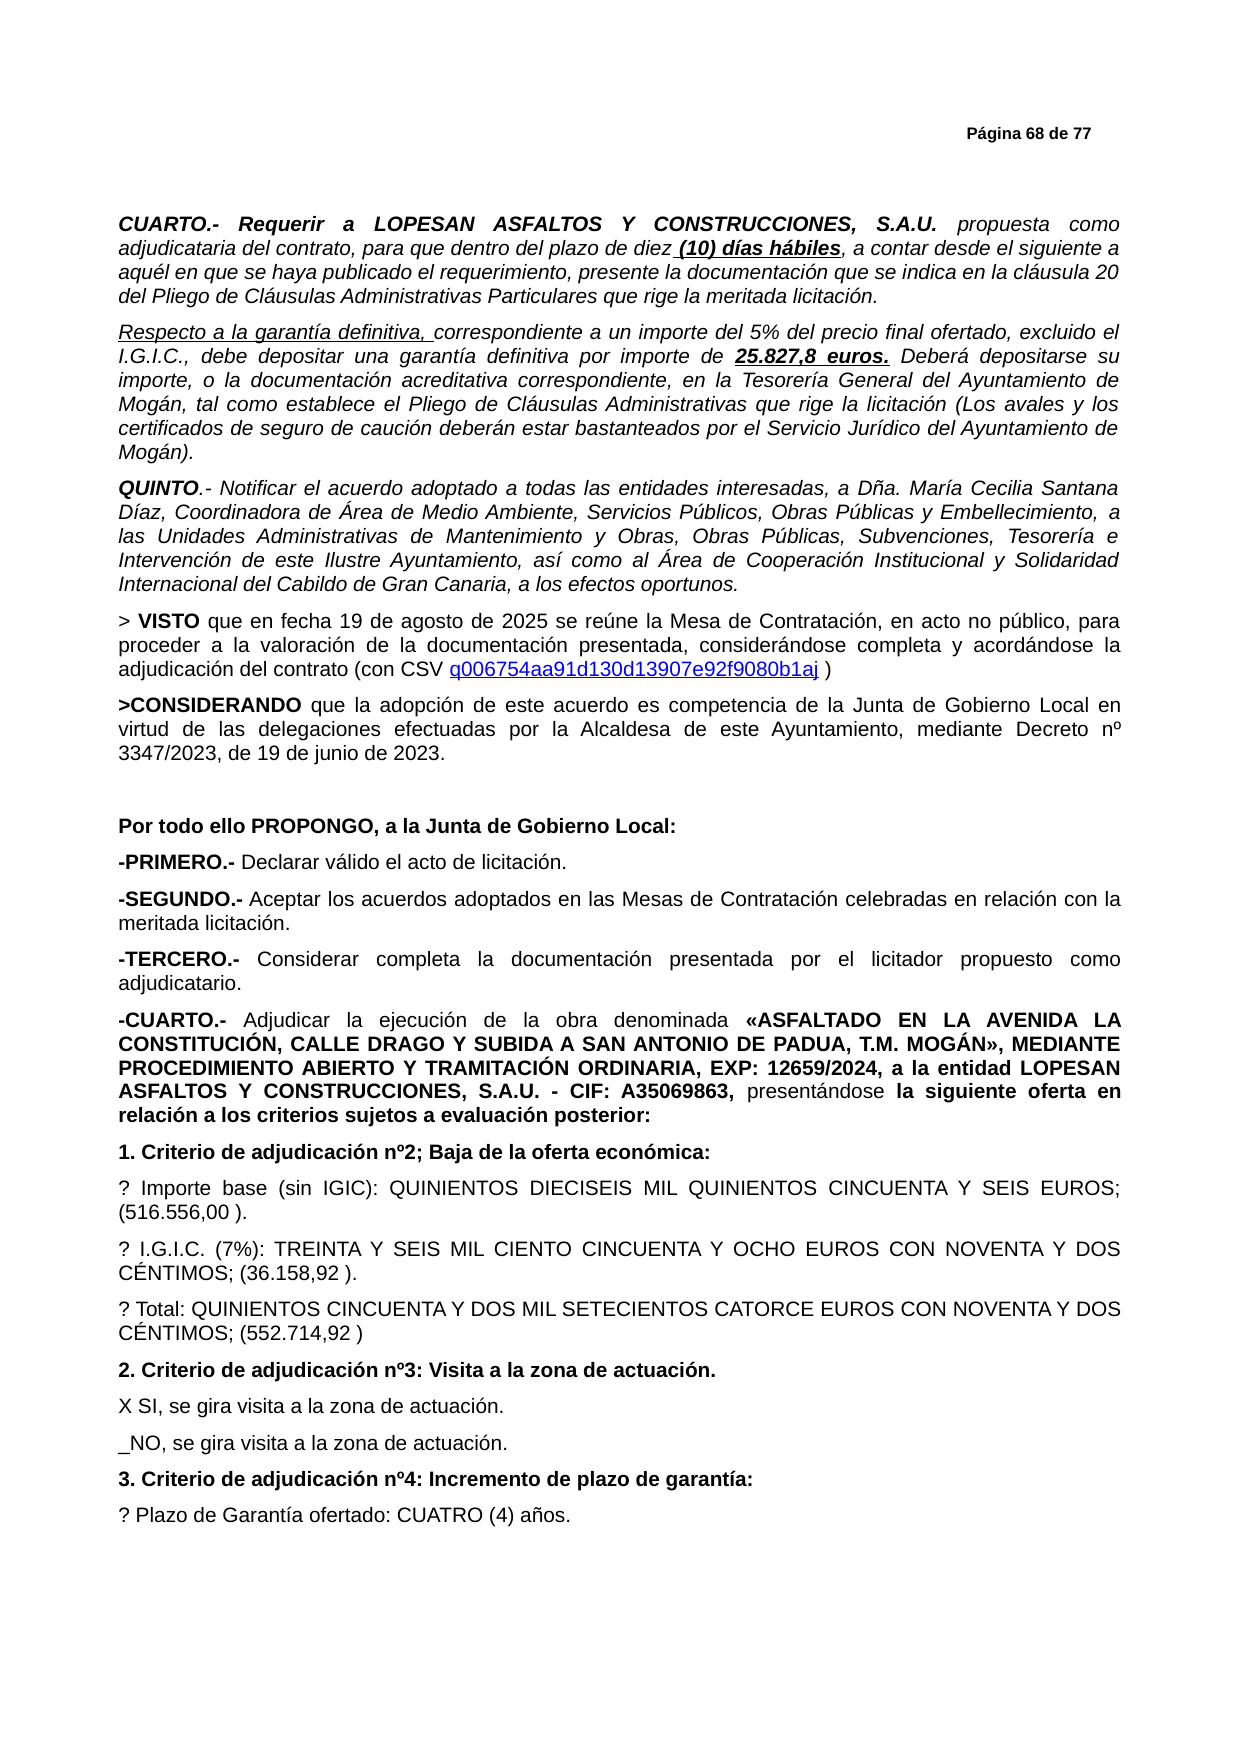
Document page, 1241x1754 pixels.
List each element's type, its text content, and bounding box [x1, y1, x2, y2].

text -CUARTO.- Adjudicar la ejecución de la obra denominada «ASFALTADO EN LA AVENIDA LA CONSTITUCIÓN, CALLE DRAGO Y SUBIDA A SAN ANTONIO DE PADUA, T.M. MOGÁN», MEDIANTE PROCEDIMIENTO ABIERTO Y TRAMITACIÓN ORDINARIA, EXP: 12659/2024, a la entidad LOPESAN ASFALTOS Y CONSTRUCCIONES, S.A.U. - CIF: A35069863, presentándose la siguiente oferta en relación a los criterios sujetos a evaluación posterior: [118, 1007, 1122, 1127]
text -PRIMERO.- Declarar válido el acto de licitación. [118, 850, 1122, 874]
text > VISTO que en fecha 19 de agosto de 2025 se reúne la Mesa de Contratación, en acto no público, para proceder a la valoración de la documentación presentada, considerándose completa y acordándose la adjudicación del contrato (con CSV q006754aa91d130d13907e92f9080b1aj ) [118, 608, 1122, 680]
text 2. Criterio de adjudicación nº3: Visita a la zona de actuación. [118, 1357, 1122, 1381]
text Por todo ello PROPONGO, a la Junta de Gobierno Local: [118, 814, 1122, 838]
text _NO, se gira visita a la zona de actuación. [118, 1430, 1122, 1454]
text 1. Criterio de adjudicación nº2; Baja de la oferta económica: [118, 1140, 1122, 1164]
text -TERCERO.- Considerar completa la documentación presentada por el licitador propuesto como adjudicatario. [118, 947, 1122, 995]
text ? I.G.I.C. (7%): TREINTA Y SEIS MIL CIENTO CINCUENTA Y OCHO EUROS CON NOVENTA Y DOS CÉNTIMOS; (36.158,92 ). [118, 1237, 1122, 1284]
text CUARTO.- Requerir a LOPESAN ASFALTOS Y CONSTRUCCIONES, S.A.U. propuesta como adjudicataria del contrato, para que dentro del plazo de diez (10) días hábiles, a contar desde el siguiente a aquél en que se haya publicado el requerimiento, presente la documentación que se indica en la cláusula 20 del Pliego de Cláusulas Administrativas Particulares que rige la meritada licitación. [118, 212, 1122, 307]
text 3. Criterio de adjudicación nº4: Incremento de plazo de garantía: [118, 1467, 1122, 1491]
text -SEGUNDO.- Aceptar los acuerdos adoptados en las Mesas de Contratación celebradas en relación con la meritada licitación. [118, 887, 1122, 934]
text Respecto a la garantía definitiva, correspondiente a un importe del 5% del precio final ofertado, excluido el I.G.I.C., debe depositar una garantía definitiva por importe de 25.827,8 euros. Deberá depositarse su importe, o la documentación acreditativa correspondiente, en la Tesorería General del Ayuntamiento de Mogán, tal como establece el Pliego de Cláusulas Administrativas que rige la licitación (Los avales y los certificados de seguro de caución deberán estar bastanteados por el Servicio Jurídico del Ayuntamiento de Mogán). [118, 320, 1122, 464]
text ? Plazo de Garantía ofertado: CUATRO (4) años. [118, 1503, 1122, 1527]
text X SI, se gira visita a la zona de actuación. [118, 1394, 1122, 1418]
text QUINTO.- Notificar el acuerdo adoptado a todas las entidades interesadas, a Dña. María Cecilia Santana Díaz, Coordinadora de Área de Medio Ambiente, Servicios Públicos, Obras Públicas y Embellecimiento, a las Unidades Administrativas de Mantenimiento y Obras, Obras Públicas, Subvenciones, Tesorería e Intervención de este Ilustre Ayuntamiento, así como al Área de Cooperación Institucional y Solidaridad Internacional del Cabildo de Gran Canaria, a los efectos oportunos. [118, 476, 1122, 596]
text ? Total: QUINIENTOS CINCUENTA Y DOS MIL SETECIENTOS CATORCE EUROS CON NOVENTA Y DOS CÉNTIMOS; (552.714,92 ) [118, 1297, 1122, 1345]
text ? Importe base (sin IGIC): QUINIENTOS DIECISEIS MIL QUINIENTOS CINCUENTA Y SEIS EUROS; (516.556,00 ). [118, 1176, 1122, 1224]
text >CONSIDERANDO que la adopción de este acuerdo es competencia de la Junta de Gobierno Local en virtud de las delegaciones efectuadas por la Alcaldesa de este Ayuntamiento, mediante Decreto nº 3347/2023, de 19 de junio de 2023. [118, 693, 1122, 765]
